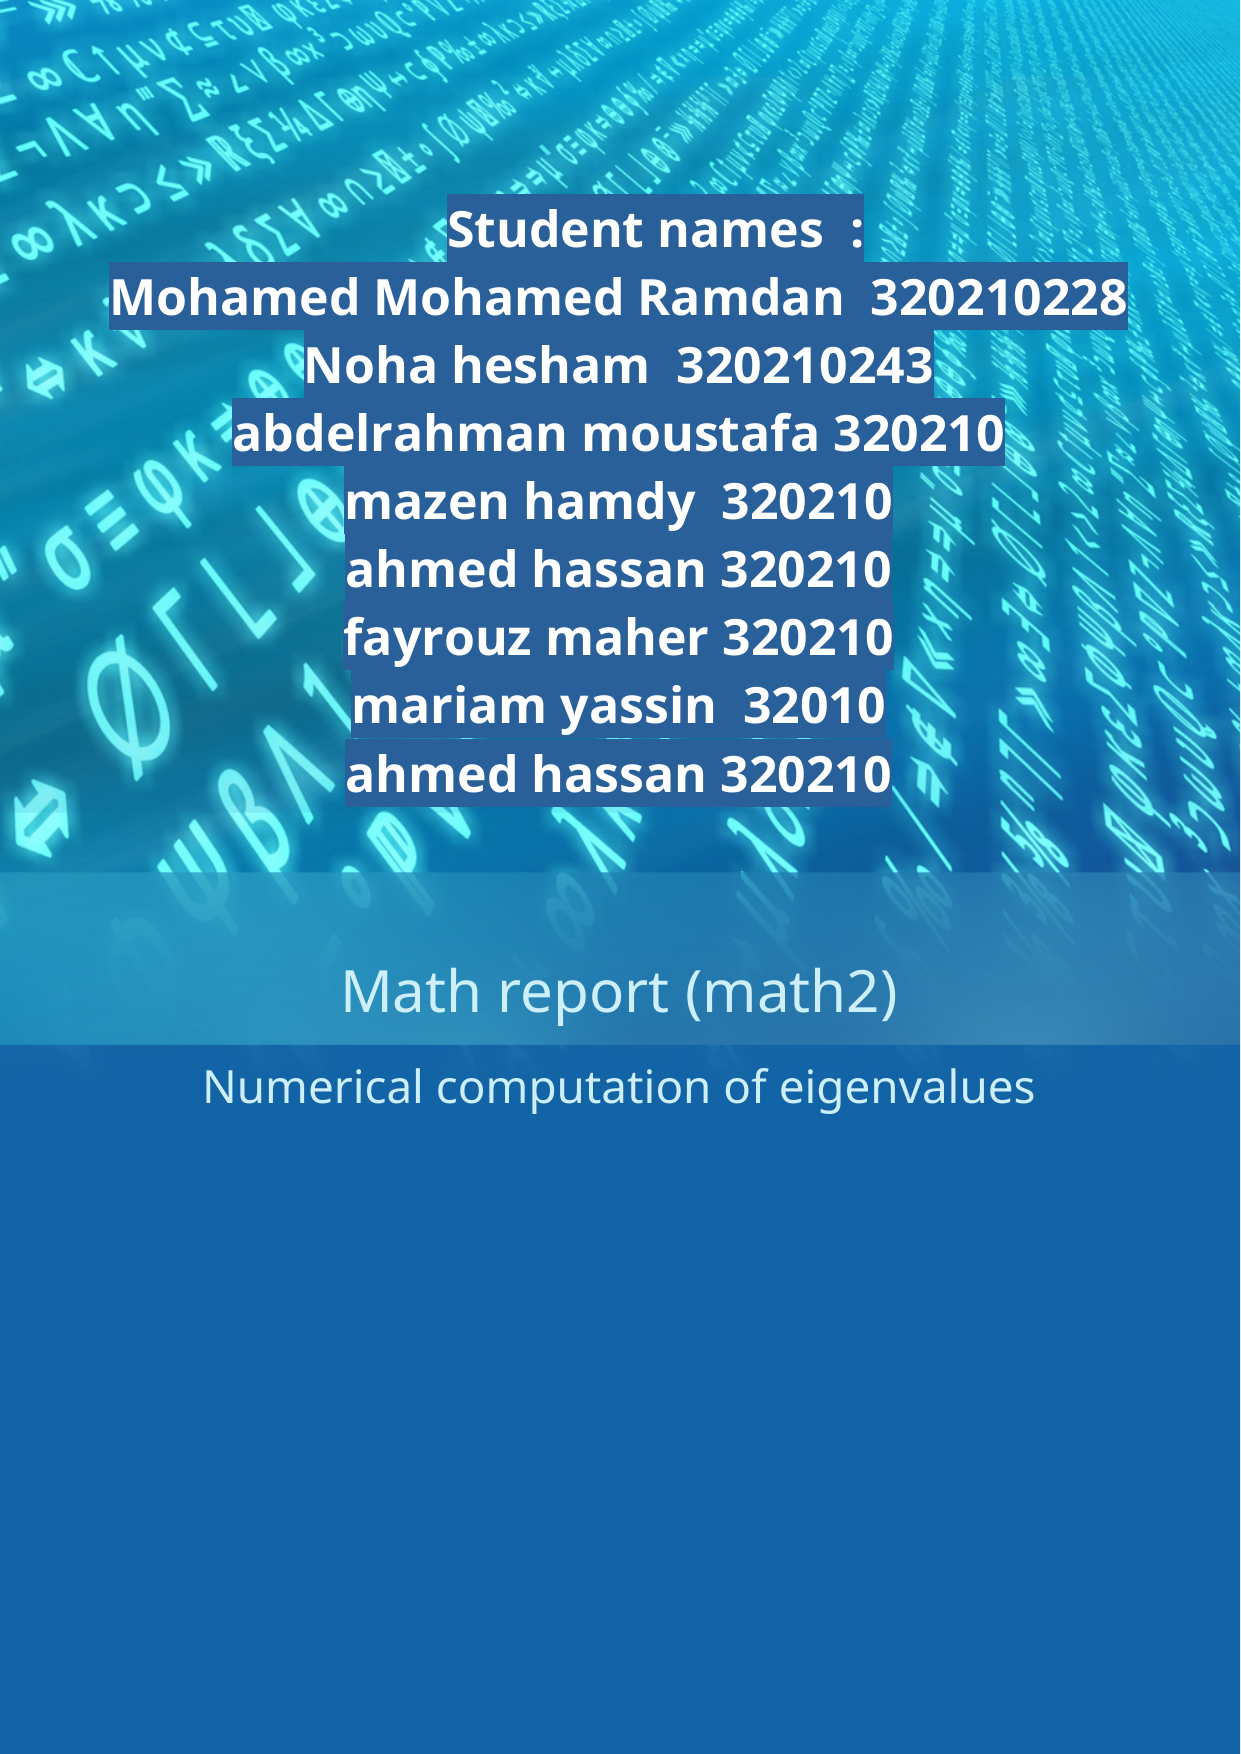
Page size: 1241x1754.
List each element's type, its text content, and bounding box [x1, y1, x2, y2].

picture [405, 23, 519, 82]
picture [1166, 45, 1178, 60]
picture [706, 0, 755, 41]
picture [330, 0, 449, 50]
picture [1220, 60, 1230, 71]
picture [0, 7, 16, 40]
picture [541, 838, 554, 843]
text Student names : [0, 193, 1237, 262]
picture [412, 807, 477, 844]
picture [549, 67, 564, 77]
picture [550, 852, 569, 860]
picture [89, 817, 109, 823]
picture [1126, 26, 1137, 39]
title Math report (math2) [137, 950, 1100, 1029]
picture [1137, 40, 1151, 61]
picture [985, 23, 1001, 75]
picture [1100, 0, 1129, 44]
picture [1175, 0, 1241, 63]
picture [1237, 478, 1241, 524]
picture [847, 77, 855, 83]
picture [1237, 355, 1241, 389]
picture [677, 52, 689, 62]
text mazen hamdy 320210 [0, 466, 1237, 534]
text ahmed hassan 320210 [0, 738, 1237, 807]
text mariam yassin 32010 [0, 670, 1237, 738]
picture [756, 0, 916, 193]
text abdelrahman moustafa 320210 [0, 398, 1237, 466]
picture [1132, 0, 1140, 9]
picture [689, 45, 699, 53]
picture [1234, 77, 1241, 83]
picture [681, 48, 698, 60]
picture [839, 65, 848, 73]
picture [597, 37, 612, 48]
picture [231, 27, 325, 93]
picture [733, 53, 751, 69]
text fayrouz maher 320210 [0, 602, 1237, 670]
picture [634, 20, 642, 26]
picture [816, 81, 841, 99]
picture [474, 56, 798, 193]
picture [448, 0, 463, 11]
picture [215, 80, 223, 87]
picture [1160, 0, 1167, 7]
picture [556, 41, 603, 77]
picture [755, 7, 800, 53]
picture [947, 0, 1241, 193]
picture [822, 0, 859, 37]
picture [507, 20, 526, 33]
picture [829, 64, 838, 73]
text ahmed hassan 320210 [0, 534, 1237, 602]
picture [1200, 37, 1211, 50]
text Noha hesham 320210243 [0, 330, 1237, 398]
picture [824, 75, 847, 88]
picture [1110, 3, 1125, 24]
picture [0, 0, 408, 193]
picture [1137, 18, 1146, 28]
picture [804, 38, 823, 59]
picture [1163, 36, 1171, 44]
picture [283, 65, 554, 193]
picture [1146, 29, 1154, 40]
picture [842, 0, 885, 63]
picture [1192, 61, 1198, 68]
picture [1154, 50, 1164, 64]
picture [695, 36, 714, 48]
picture [800, 57, 811, 68]
picture [1237, 206, 1241, 217]
picture [1165, 5, 1176, 13]
picture [28, 0, 167, 29]
picture [1143, 15, 1157, 35]
picture [519, 0, 591, 30]
picture [1119, 3, 1125, 11]
picture [1180, 19, 1195, 34]
picture [638, 0, 677, 26]
picture [1146, 39, 1153, 47]
picture [0, 576, 1241, 1754]
picture [605, 20, 636, 44]
picture [816, 29, 832, 49]
picture [793, 0, 818, 15]
picture [883, 74, 940, 193]
picture [750, 0, 762, 4]
picture [1237, 237, 1241, 247]
picture [986, 0, 997, 26]
picture [922, 0, 948, 77]
text Mohamed Mohamed Ramdan 320210228 [0, 262, 1237, 330]
picture [961, 0, 975, 70]
title Numerical computation of eigenvalues [137, 1054, 1100, 1117]
picture [1018, 0, 1037, 50]
